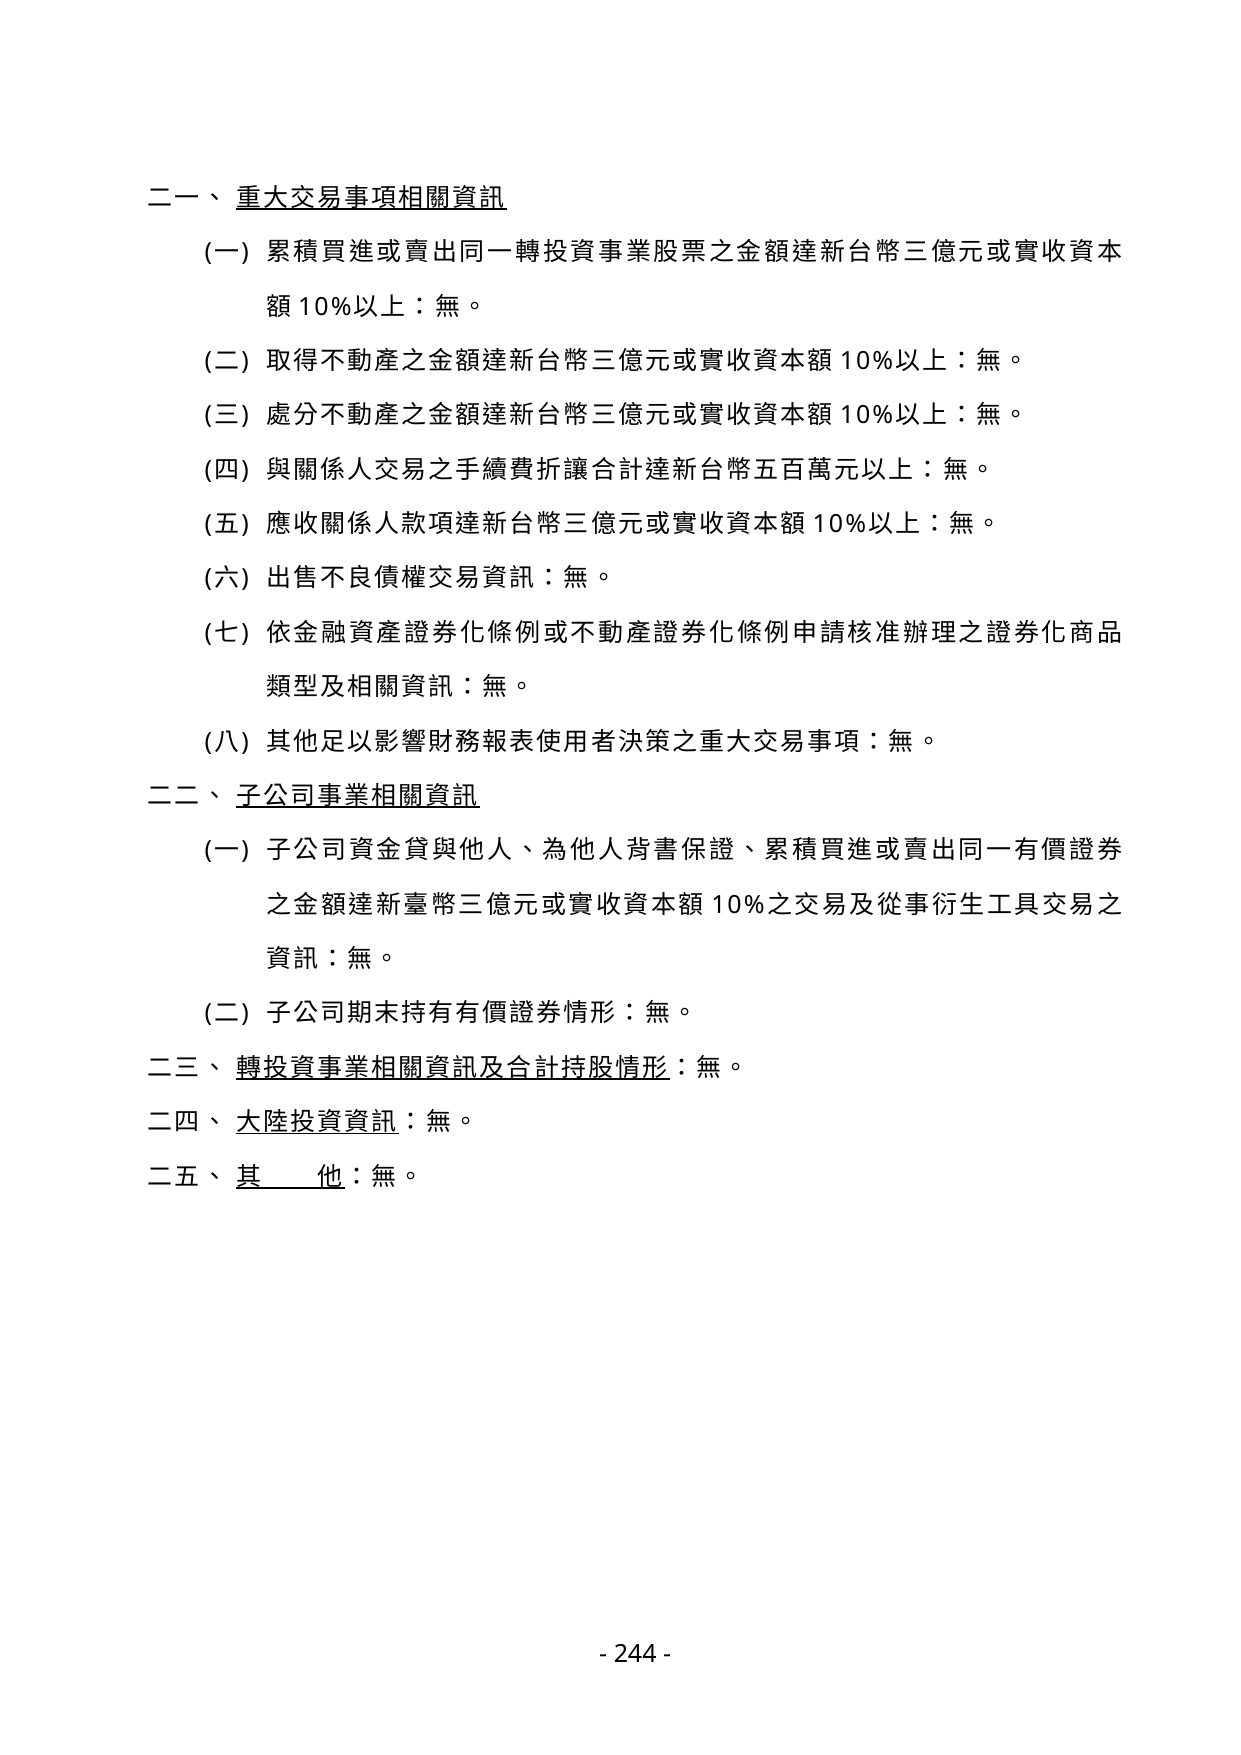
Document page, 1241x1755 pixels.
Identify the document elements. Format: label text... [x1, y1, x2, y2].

text 二一、 重大交易事項相關資訊 [148, 177, 1122, 213]
text 二五、 其 他：無。 [148, 1156, 1122, 1192]
text (二) 取得不動產之金額達新台幣三億元或實收資本額10%以上：無。 [177, 340, 1122, 377]
text 二二、 子公司事業相關資訊 [148, 775, 1122, 812]
text (三) 處分不動產之金額達新台幣三億元或實收資本額10%以上：無。 [177, 395, 1122, 431]
text (七) 依金融資產證券化條例或不動產證券化條例申請核准辦理之證券化商品類型及相關資訊：無。 [177, 612, 1122, 703]
text (四) 與關係人交易之手續費折讓合計達新台幣五百萬元以上：無。 [177, 449, 1122, 485]
text (一) 累積買進或賣出同一轉投資事業股票之金額達新台幣三億元或實收資本額10%以上：無。 [177, 232, 1122, 322]
text (六) 出售不良債權交易資訊：無。 [177, 558, 1122, 594]
text (五) 應收關係人款項達新台幣三億元或實收資本額10%以上：無。 [177, 503, 1122, 540]
text (二) 子公司期末持有有價證券情形：無。 [177, 993, 1122, 1029]
text (一) 子公司資金貸與他人、為他人背書保證、累積買進或賣出同一有價證券之金額達新臺幣三億元或實收資本額10%之交易及從事衍生工具交易之資訊：無。 [177, 830, 1122, 975]
text (八) 其他足以影響財務報表使用者決策之重大交易事項：無。 [177, 721, 1122, 757]
text 二三、 轉投資事業相關資訊及合計持股情形：無。 [148, 1047, 1122, 1083]
text 二四、 大陸投資資訊：無。 [148, 1102, 1122, 1138]
